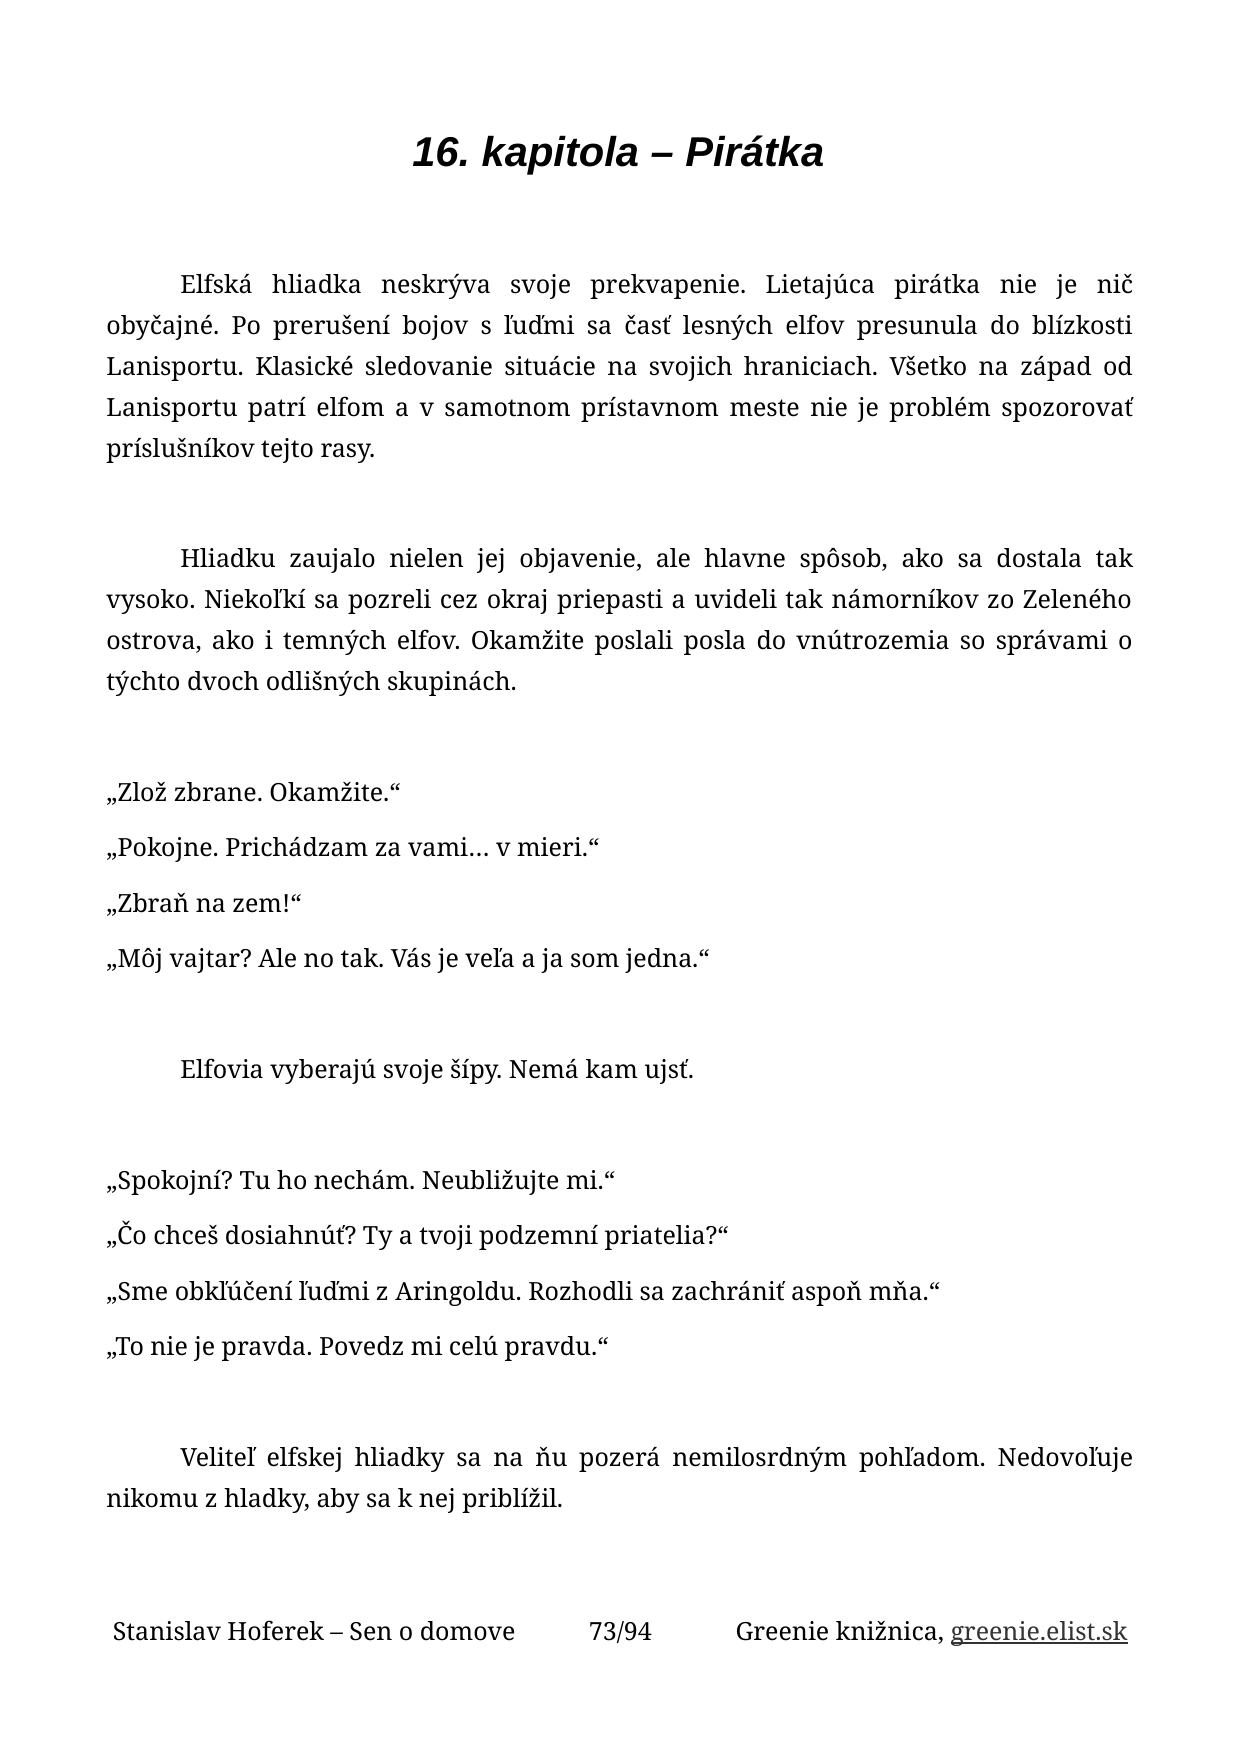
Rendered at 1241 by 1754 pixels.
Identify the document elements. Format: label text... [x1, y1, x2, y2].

text „Môj vajtar? Ale no tak. Vás je veľa a ja som jedna.“ [106, 941, 1134, 975]
text Hliadku zaujalo nielen jej objavenie, ale hlavne spôsob, ako sa dostala tak vysoko. Niekoľkí sa pozreli cez okraj priepasti a uvideli tak námorníkov zo Zeleného ostrova, ako i temných elfov. Okamžite poslali posla do vnútrozemia so správami o týchto dvoch odlišných skupinách. [106, 541, 1134, 698]
text Veliteľ elfskej hliadky sa na ňu pozerá nemilosrdným pohľadom. Nedovoľuje nikomu z hladky, aby sa k nej priblížil. [106, 1439, 1134, 1514]
text Elfská hliadka neskrýva svoje prekvapenie. Lietajúca pirátka nie je nič obyčajné. Po prerušení bojov s ľuďmi sa časť lesných elfov presunula do blízkosti Lanisportu. Klasické sledovanie situácie na svojich hraniciach. Všetko na západ od Lanisportu patrí elfom a v samotnom prístavnom meste nie je problém spozorovať príslušníkov tejto rasy. [106, 267, 1134, 464]
text „Sme obkľúčení ľuďmi z Aringoldu. Rozhodli sa zachrániť aspoň mňa.“ [106, 1273, 1134, 1307]
text „Zbraň na zem!“ [106, 885, 1134, 919]
text „To nie je pravda. Povedz mi celú pravdu.“ [106, 1328, 1134, 1363]
text „Zlož zbrane. Okamžite.“ [106, 774, 1134, 808]
subtitle 16. kapitola – Pirátka [106, 127, 1134, 175]
text „Pokojne. Prichádzam za vami… v mieri.“ [106, 830, 1134, 864]
text „Čo chceš dosiahnúť? Ty a tvoji podzemní priatelia?“ [106, 1218, 1134, 1252]
text „Spokojní? Tu ho nechám. Neubližujte mi.“ [106, 1162, 1134, 1196]
text Elfovia vyberajú svoje šípy. Nemá kam ujsť. [106, 1051, 1134, 1086]
